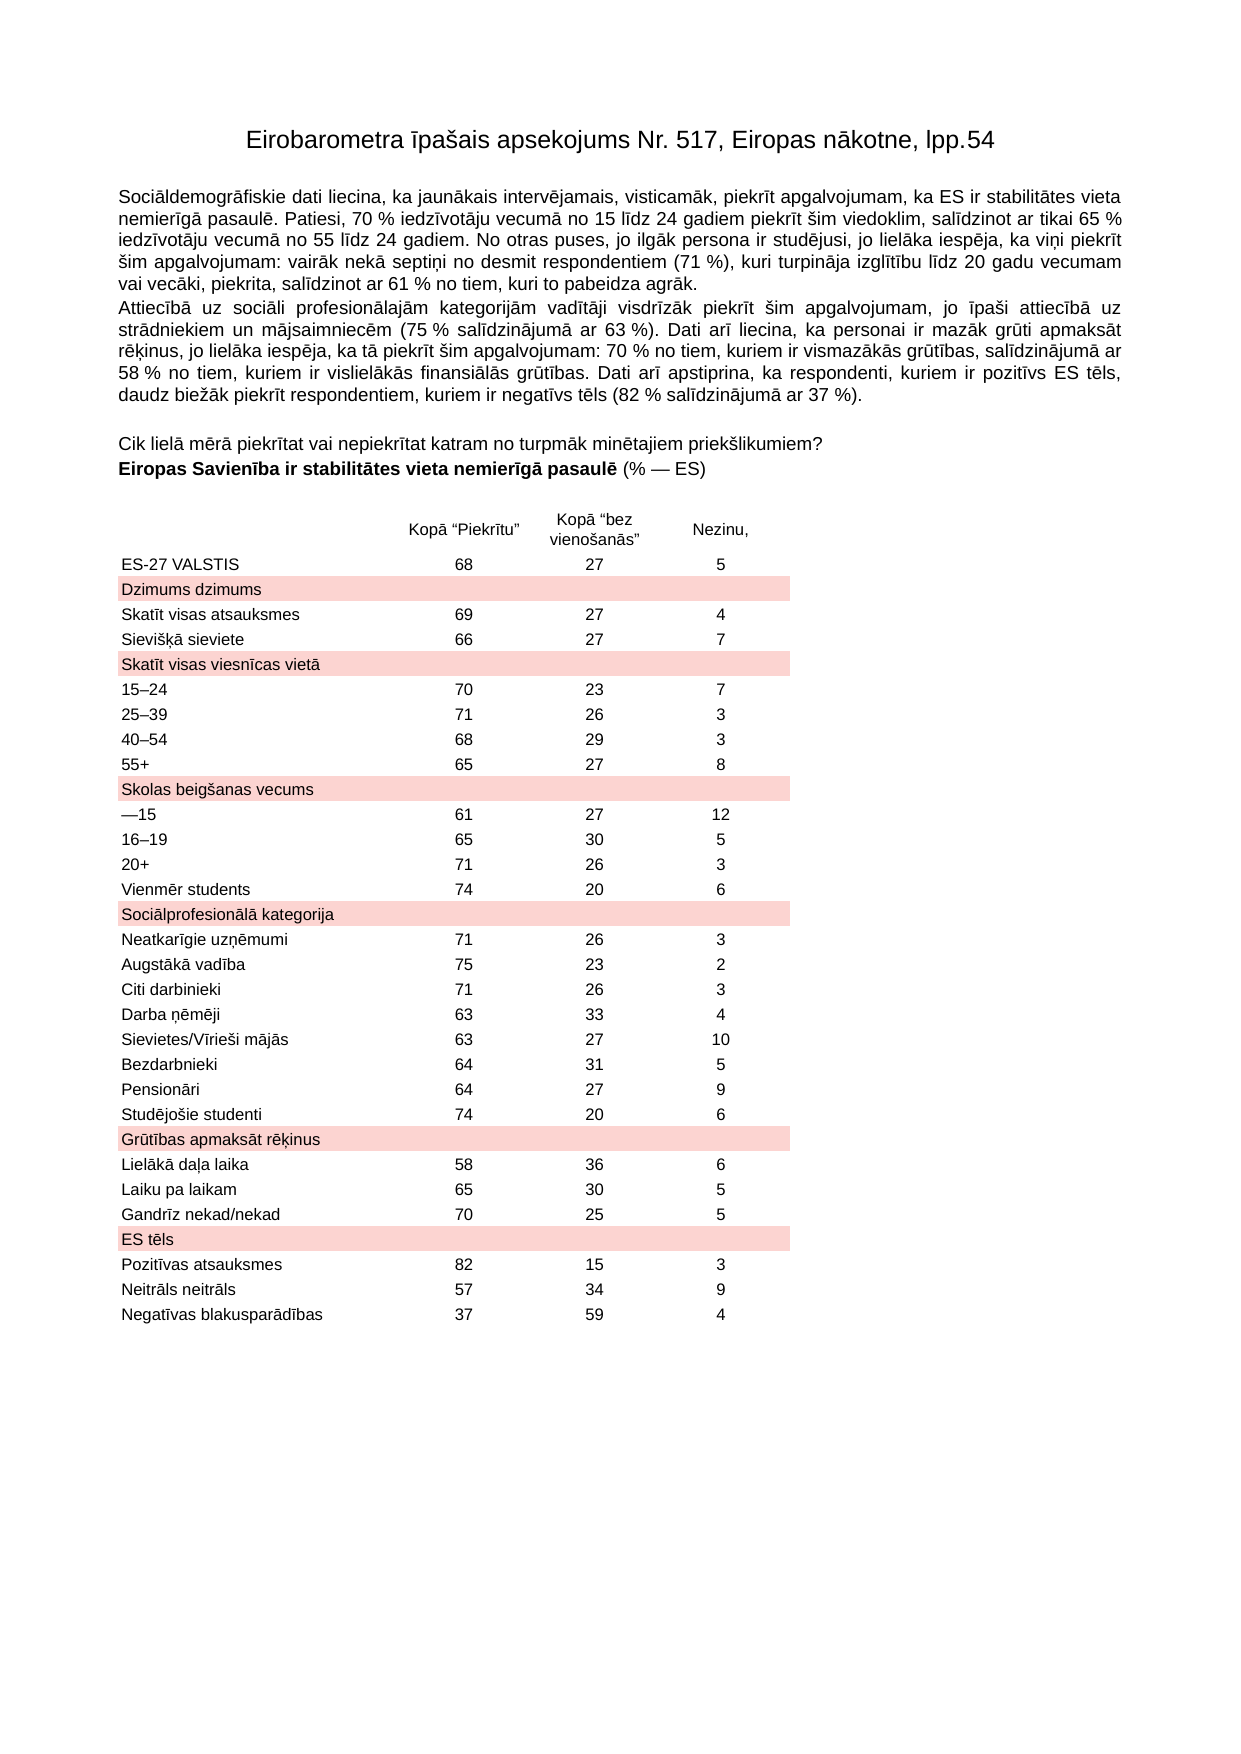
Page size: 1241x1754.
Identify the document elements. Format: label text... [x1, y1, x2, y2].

table_cell Gandrīz nekad/nekad [118, 1201, 390, 1226]
table_cell 27 [538, 1026, 651, 1051]
table_cell 26 [538, 851, 651, 876]
table_cell 7 [651, 626, 790, 651]
table_cell [651, 651, 790, 676]
table_cell 36 [538, 1151, 651, 1176]
table_cell Augstākā vadība [118, 951, 390, 976]
table_cell [538, 901, 651, 926]
table_cell Sociālprofesionālā kategorija [118, 901, 390, 926]
table_cell [651, 576, 790, 601]
table_cell 59 [538, 1301, 651, 1326]
table_cell Bezdarbnieki [118, 1051, 390, 1076]
table_cell Skatīt visas atsauksmes [118, 601, 390, 626]
table_cell [538, 776, 651, 801]
table_cell [390, 1226, 538, 1251]
table_cell [651, 901, 790, 926]
table_cell Skatīt visas viesnīcas vietā [118, 651, 390, 676]
table_cell 3 [651, 1251, 790, 1276]
table_cell Pensionāri [118, 1076, 390, 1101]
text Eiropas Savienība ir stabilitātes vieta nemierīgā pasaulē (% — ES) [118, 458, 1122, 479]
table_cell [390, 651, 538, 676]
table_header Kopā “Piekrītu” [390, 507, 538, 551]
table_cell Grūtības apmaksāt rēķinus [118, 1126, 390, 1151]
table_cell 66 [390, 626, 538, 651]
table_cell Citi darbinieki [118, 976, 390, 1001]
table_cell 68 [390, 551, 538, 576]
table_cell 63 [390, 1026, 538, 1051]
table_cell 10 [651, 1026, 790, 1051]
table_cell 26 [538, 701, 651, 726]
table_cell 9 [651, 1276, 790, 1301]
table_cell 30 [538, 826, 651, 851]
table_cell 15 [538, 1251, 651, 1276]
table_cell 34 [538, 1276, 651, 1301]
table_cell —15 [118, 801, 390, 826]
table_cell 23 [538, 676, 651, 701]
table_cell 5 [651, 1201, 790, 1226]
table_cell Dzimums dzimums [118, 576, 390, 601]
table_cell Skolas beigšanas vecums [118, 776, 390, 801]
table_cell 3 [651, 851, 790, 876]
table_cell Sievišķā sieviete [118, 626, 390, 651]
table_cell 26 [538, 976, 651, 1001]
table_cell 65 [390, 826, 538, 851]
table_cell 16–19 [118, 826, 390, 851]
table_cell 55+ [118, 751, 390, 776]
table_cell 71 [390, 976, 538, 1001]
table_cell 64 [390, 1076, 538, 1101]
table_cell Vienmēr students [118, 876, 390, 901]
table_header [118, 507, 390, 551]
table_cell ES tēls [118, 1226, 390, 1251]
table_header Nezinu, [651, 507, 790, 551]
table_cell 82 [390, 1251, 538, 1276]
table_cell Neitrāls neitrāls [118, 1276, 390, 1301]
table_cell 71 [390, 926, 538, 951]
table_header Kopā “bez vienošanās” [538, 507, 651, 551]
table_cell 25–39 [118, 701, 390, 726]
table_cell 70 [390, 676, 538, 701]
table_cell 4 [651, 601, 790, 626]
table_cell 68 [390, 726, 538, 751]
table_cell Lielākā daļa laika [118, 1151, 390, 1176]
table_cell 26 [538, 926, 651, 951]
table_cell Negatīvas blakusparādības [118, 1301, 390, 1326]
table_cell 20+ [118, 851, 390, 876]
table_cell [651, 1226, 790, 1251]
table_cell 3 [651, 926, 790, 951]
table_cell 8 [651, 751, 790, 776]
text Cik lielā mērā piekrītat vai nepiekrītat katram no turpmāk minētajiem priekšlikumiem? [118, 433, 1122, 454]
table_cell 20 [538, 876, 651, 901]
table_cell Studējošie studenti [118, 1101, 390, 1126]
table_cell [538, 1126, 651, 1151]
table_cell 75 [390, 951, 538, 976]
table_cell 27 [538, 601, 651, 626]
table_cell 31 [538, 1051, 651, 1076]
table_cell [390, 1126, 538, 1151]
table_cell 65 [390, 1176, 538, 1201]
table_cell 15–24 [118, 676, 390, 701]
table_cell 23 [538, 951, 651, 976]
table_cell 6 [651, 1151, 790, 1176]
table_cell 63 [390, 1001, 538, 1026]
table_cell 29 [538, 726, 651, 751]
table_cell 57 [390, 1276, 538, 1301]
table_cell Darba ņēmēji [118, 1001, 390, 1026]
table_cell 27 [538, 801, 651, 826]
table_cell 33 [538, 1001, 651, 1026]
table_cell 69 [390, 601, 538, 626]
text Attiecībā uz sociāli profesionālajām kategorijām vadītāji visdrīzāk piekrīt šim apgalvojumam, jo īpaši attiecībā uz strādniekiem un mājsaimniecēm (75 % salīdzinājumā ar 63 %). Dati arī liecina, ka personai ir mazāk grūti apmaksāt rēķinus, jo lielāka iespēja, ka tā piekrīt šim apgalvojumam: 70 % no tiem, kuriem ir vismazākās grūtības, salīdzinājumā ar 58 % no tiem, kuriem ir vislielākās finansiālās grūtības. Dati arī apstiprina, ka respondenti, kuriem ir pozitīvs ES tēls, daudz biežāk piekrīt respondentiem, kuriem ir negatīvs tēls (82 % salīdzinājumā ar 37 %). [118, 297, 1122, 405]
table_cell 25 [538, 1201, 651, 1226]
table_cell 4 [651, 1301, 790, 1326]
table_cell [390, 901, 538, 926]
table_cell [651, 776, 790, 801]
table_cell 3 [651, 976, 790, 1001]
table_cell 71 [390, 851, 538, 876]
table_cell 12 [651, 801, 790, 826]
text Sociāldemogrāfiskie dati liecina, ka jaunākais intervējamais, visticamāk, piekrīt apgalvojumam, ka ES ir stabilitātes vieta nemierīgā pasaulē. Patiesi, 70 % iedzīvotāju vecumā no 15 līdz 24 gadiem piekrīt šim viedoklim, salīdzinot ar tikai 65 % iedzīvotāju vecumā no 55 līdz 24 gadiem. No otras puses, jo ilgāk persona ir studējusi, jo lielāka iespēja, ka viņi piekrīt šim apgalvojumam: vairāk nekā septiņi no desmit respondentiem (71 %), kuri turpināja izglītību līdz 20 gadu vecumam vai vecāki, piekrita, salīdzinot ar 61 % no tiem, kuri to pabeidza agrāk. [118, 186, 1122, 294]
table_cell 27 [538, 1076, 651, 1101]
table_cell 6 [651, 876, 790, 901]
table_cell 65 [390, 751, 538, 776]
table_cell [538, 1226, 651, 1251]
table_cell 20 [538, 1101, 651, 1126]
table_cell 6 [651, 1101, 790, 1126]
table_cell 5 [651, 551, 790, 576]
table_cell 3 [651, 701, 790, 726]
table_cell ES-27 VALSTIS [118, 551, 390, 576]
table_cell Sievietes/Vīrieši mājās [118, 1026, 390, 1051]
table_cell Neatkarīgie uzņēmumi [118, 926, 390, 951]
table_cell 27 [538, 751, 651, 776]
table_cell 7 [651, 676, 790, 701]
table_cell 58 [390, 1151, 538, 1176]
table_cell 4 [651, 1001, 790, 1026]
table_cell [390, 776, 538, 801]
table_cell 27 [538, 626, 651, 651]
table_cell 5 [651, 826, 790, 851]
table_cell Pozitīvas atsauksmes [118, 1251, 390, 1276]
table_cell 61 [390, 801, 538, 826]
table_cell 71 [390, 701, 538, 726]
table_cell 74 [390, 876, 538, 901]
table_cell 5 [651, 1176, 790, 1201]
table_cell 70 [390, 1201, 538, 1226]
table_cell 40–54 [118, 726, 390, 751]
table_cell 2 [651, 951, 790, 976]
table_cell Laiku pa laikam [118, 1176, 390, 1201]
table_cell [538, 576, 651, 601]
table_cell 9 [651, 1076, 790, 1101]
table_cell 37 [390, 1301, 538, 1326]
table_cell 27 [538, 551, 651, 576]
table_cell 74 [390, 1101, 538, 1126]
table_cell [651, 1126, 790, 1151]
table_cell 64 [390, 1051, 538, 1076]
table_cell [390, 576, 538, 601]
table_cell 3 [651, 726, 790, 751]
table_cell 30 [538, 1176, 651, 1201]
table_cell [538, 651, 651, 676]
table_cell 5 [651, 1051, 790, 1076]
